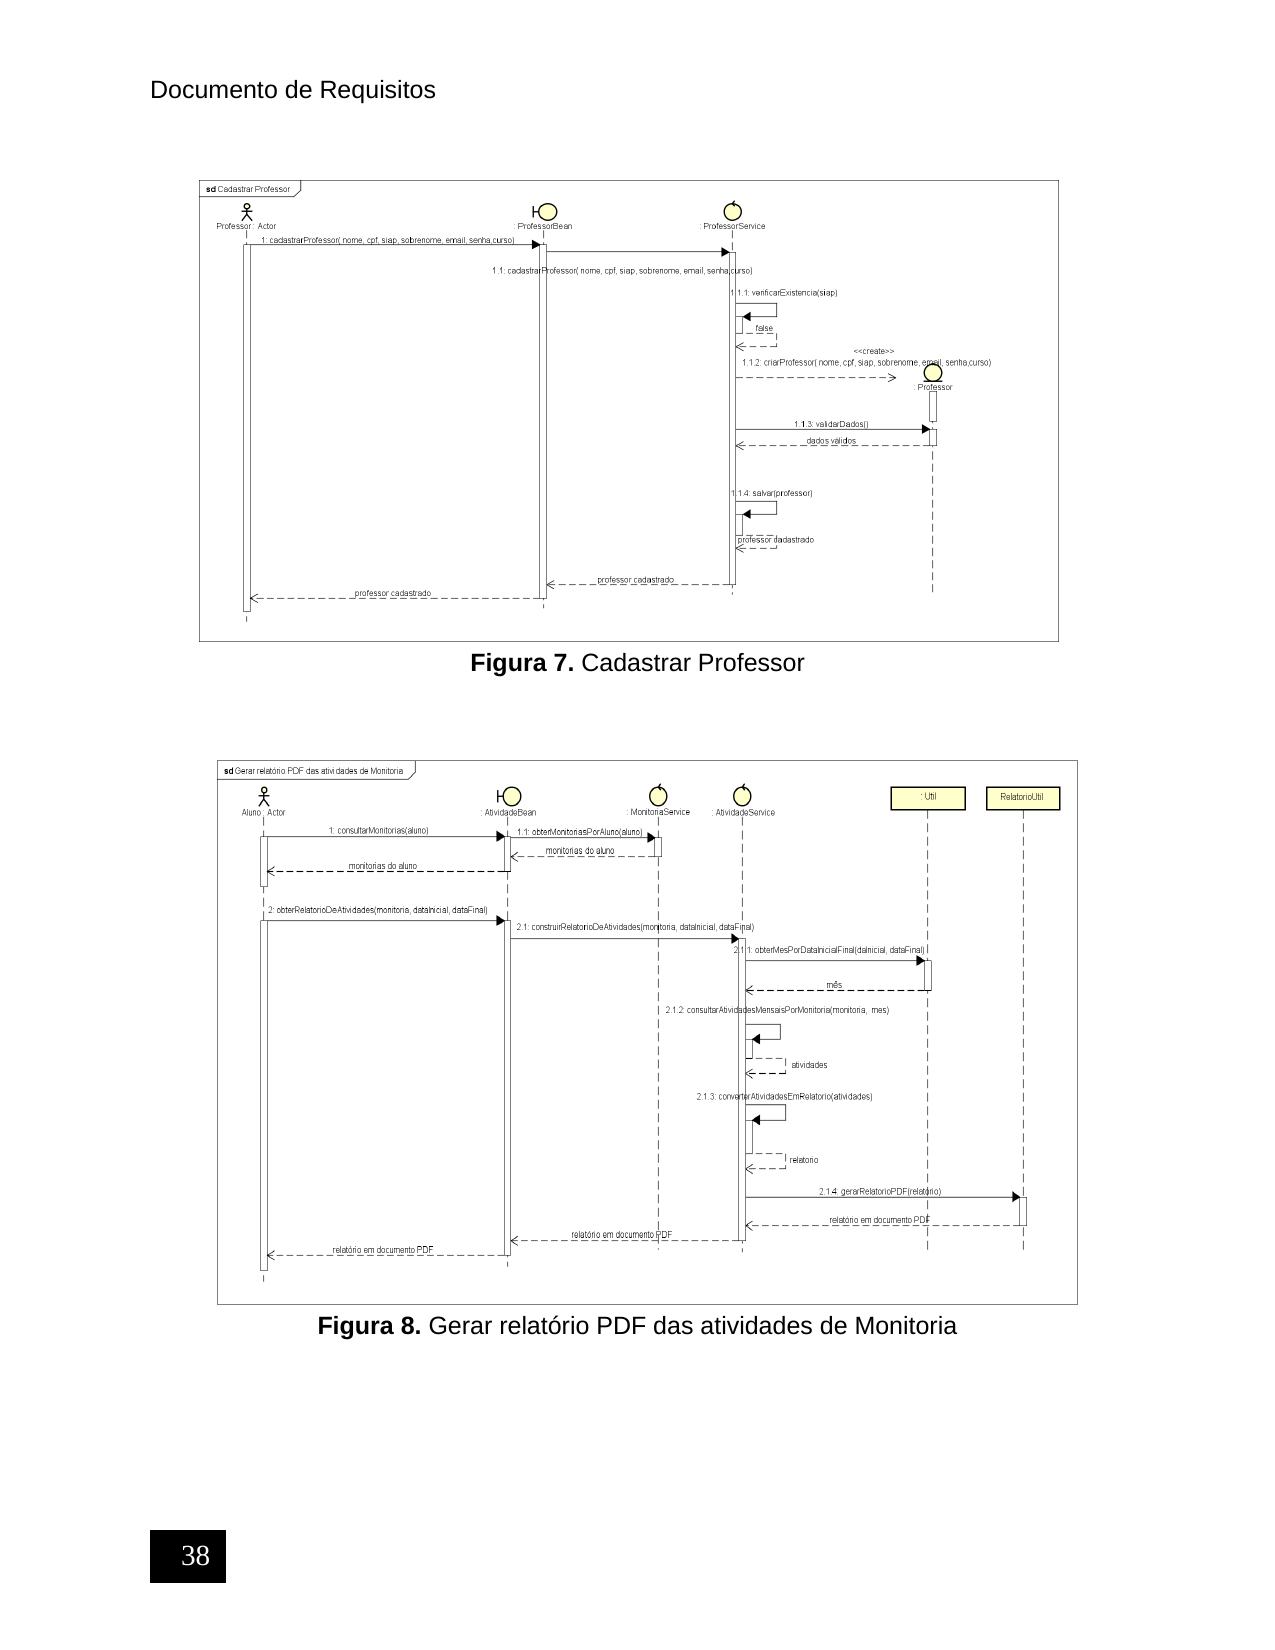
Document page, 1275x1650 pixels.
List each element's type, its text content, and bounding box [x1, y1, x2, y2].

text Figura 7. Cadastrar Professor [150, 648, 1125, 677]
picture [210, 754, 1084, 1311]
text Figura 8. Gerar relatório PDF das atividades de Monitoria [150, 746, 1125, 1339]
picture [192, 173, 1065, 648]
